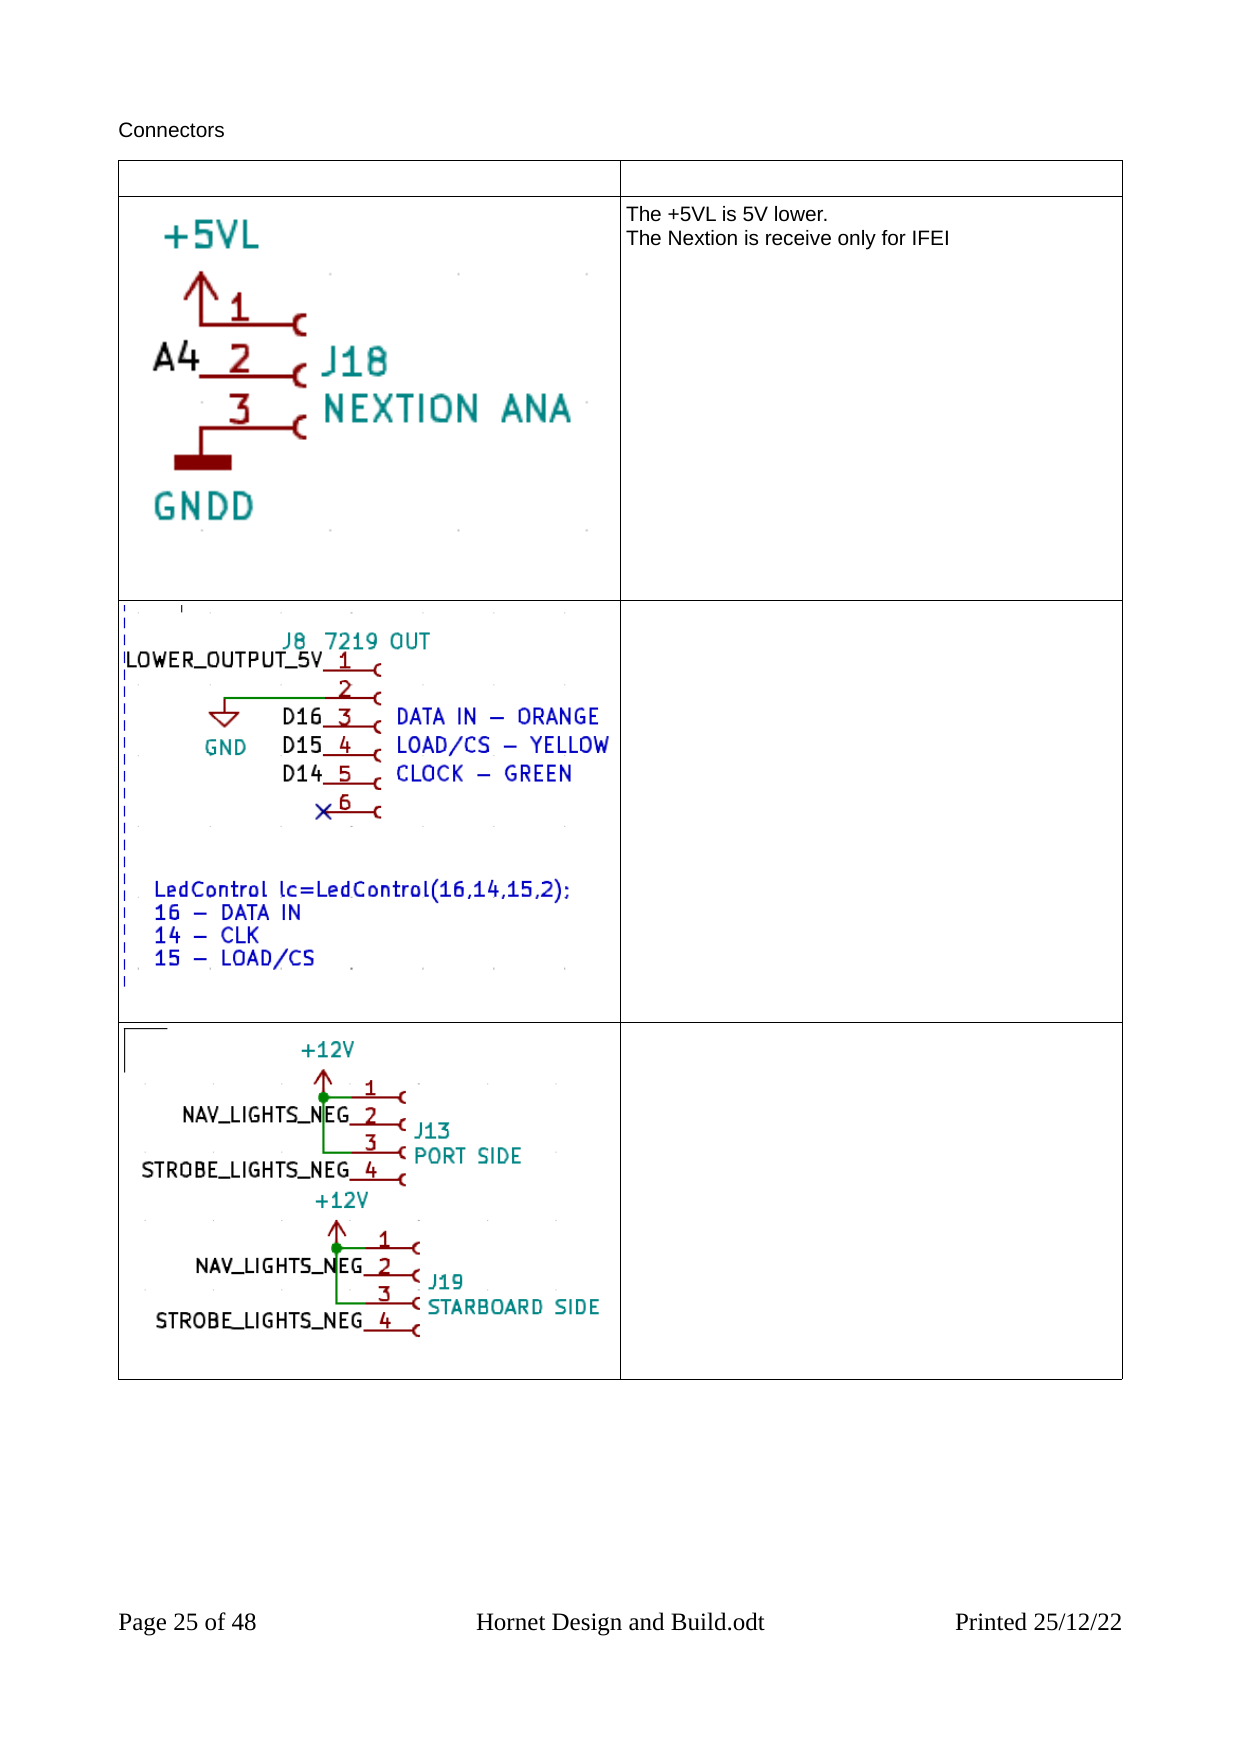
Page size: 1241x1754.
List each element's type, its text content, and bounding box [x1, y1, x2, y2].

table_cell [621, 601, 1122, 1022]
table_cell [119, 1023, 620, 1378]
table_cell The +5VL is 5V lower. The Nextion is receive only for IFEI [621, 197, 1122, 599]
table_cell [119, 601, 620, 1022]
table_header [119, 161, 620, 196]
picture [123, 201, 615, 570]
table_cell [119, 197, 620, 599]
picture [123, 1028, 615, 1349]
text Connectors [118, 118, 1122, 142]
table_header [621, 161, 1122, 196]
table_cell [621, 1023, 1122, 1378]
picture [123, 605, 615, 993]
